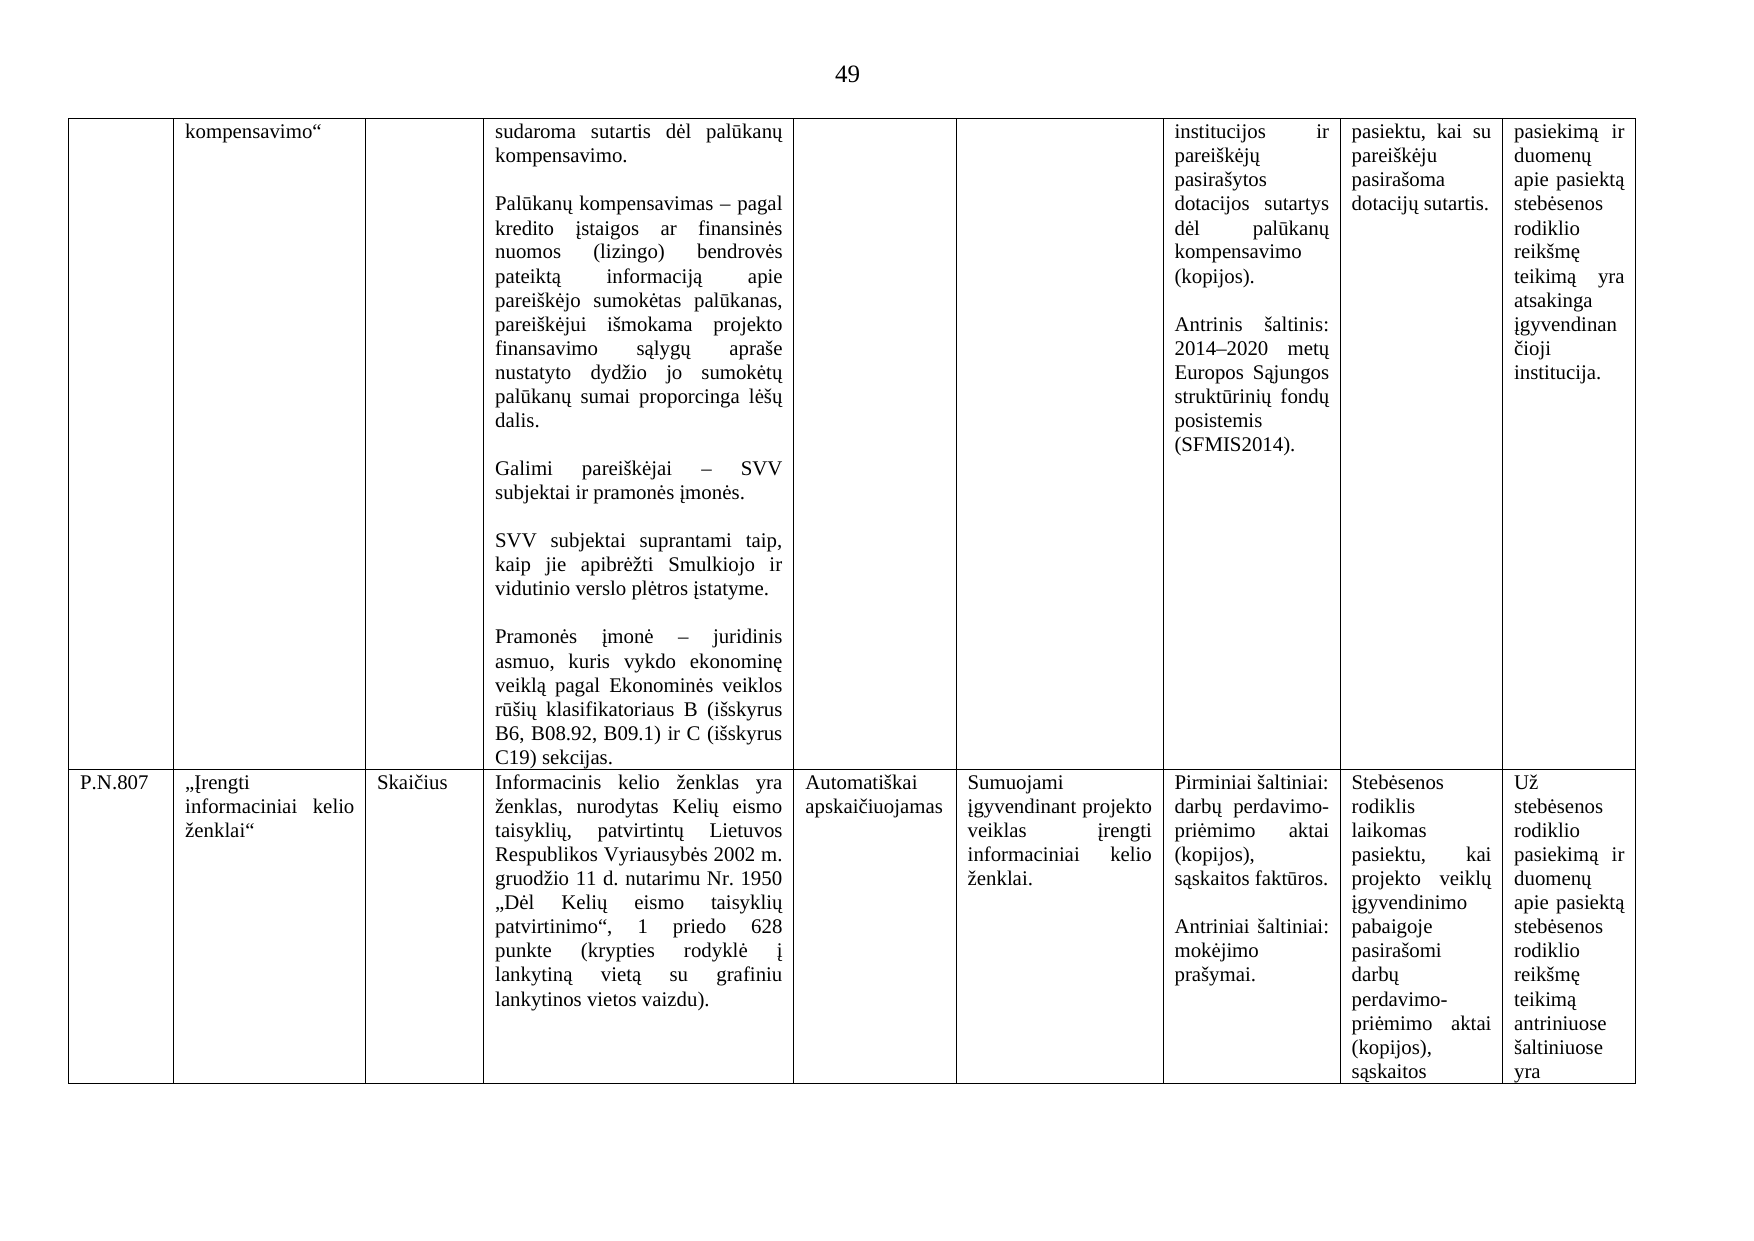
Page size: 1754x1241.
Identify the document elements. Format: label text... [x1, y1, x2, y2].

table_cell Automatiškai apskaičiuojamas [794, 770, 956, 1083]
table_cell [69, 119, 173, 769]
table_cell Už stebėsenos rodiklio pasiekimą ir duomenų apie pasiektą stebėsenos rodiklio reikšmę teikimą antriniuose šaltiniuose yra [1503, 770, 1635, 1083]
table_cell institucijos ir pareiškėjų pasirašytos dotacijos sutartys dėl palūkanų kompensavimo (kopijos). Antrinis šaltinis: 2014–2020 metų Europos Sąjungos struktūrinių fondų posistemis (SFMIS2014). [1164, 119, 1340, 769]
table_cell Informacinis kelio ženklas yra ženklas, nurodytas Kelių eismo taisyklių, patvirtintų Lietuvos Respublikos Vyriausybės 2002 m. gruodžio 11 d. nutarimu Nr. 1950 „Dėl Kelių eismo taisyklių patvirtinimo“, 1 priedo 628 punkte (krypties rodyklė į lankytiną vietą su grafiniu lankytinos vietos vaizdu). [484, 770, 793, 1083]
table_cell kompensavimo“ [174, 119, 365, 769]
table_cell [957, 119, 1163, 769]
table_cell Stebėsenos rodiklis laikomas pasiektu, kai projekto veiklų įgyvendinimo pabaigoje pasirašomi darbų perdavimo-priėmimo aktai (kopijos), sąskaitos [1341, 770, 1502, 1083]
table_cell pasiektu, kai su pareiškėju pasirašoma dotacijų sutartis. [1341, 119, 1502, 769]
table_cell pasiekimą ir duomenų apie pasiektą stebėsenos rodiklio reikšmę teikimą yra atsakinga įgyvendinančioji institucija. [1503, 119, 1635, 769]
table_cell „Įrengti informaciniai kelio ženklai“ [174, 770, 365, 1083]
table_cell [366, 119, 483, 769]
table_cell Pirminiai šaltiniai: darbų perdavimo-priėmimo aktai (kopijos), sąskaitos faktūros. Antriniai šaltiniai: mokėjimo prašymai. [1164, 770, 1340, 1083]
table_cell Skaičius [366, 770, 483, 1083]
table_cell P.N.807 [69, 770, 173, 1083]
table_cell Sumuojami įgyvendinant projekto veiklas įrengti informaciniai kelio ženklai. [957, 770, 1163, 1083]
table_cell sudaroma sutartis dėl palūkanų kompensavimo. Palūkanų kompensavimas – pagal kredito įstaigos ar finansinės nuomos (lizingo) bendrovės pateiktą informaciją apie pareiškėjo sumokėtas palūkanas, pareiškėjui išmokama projekto finansavimo sąlygų apraše nustatyto dydžio jo sumokėtų palūkanų sumai proporcinga lėšų dalis. Galimi pareiškėjai – SVV subjektai ir pramonės įmonės. SVV subjektai suprantami taip, kaip jie apibrėžti Smulkiojo ir vidutinio verslo plėtros įstatyme. Pramonės įmonė – juridinis asmuo, kuris vykdo ekonominę veiklą pagal Ekonominės veiklos rūšių klasifikatoriaus B (išskyrus B6, B08.92, B09.1) ir C (išskyrus C19) sekcijas. [484, 119, 793, 769]
table_cell [794, 119, 956, 769]
